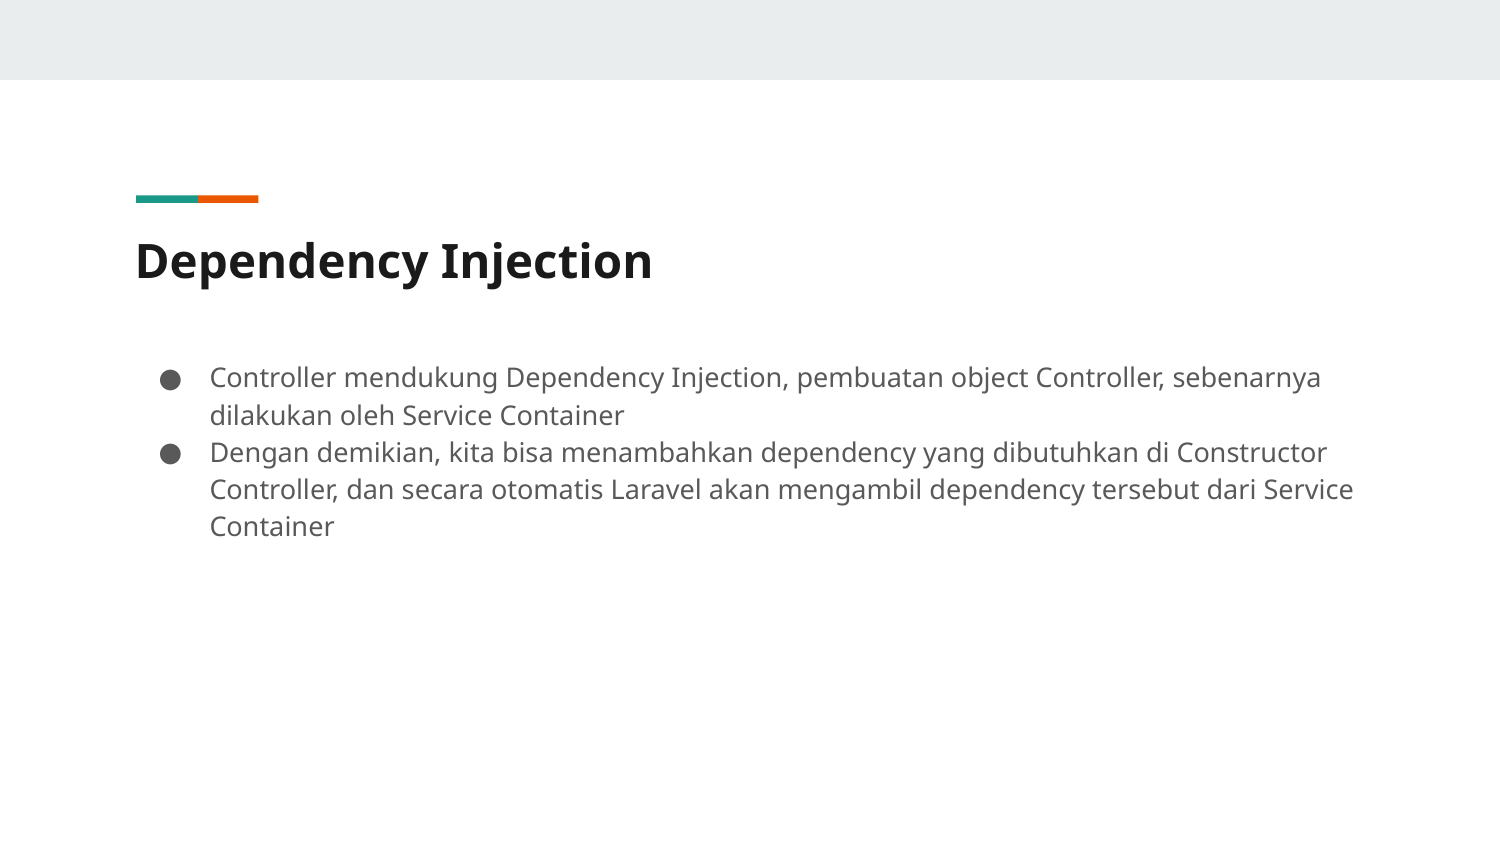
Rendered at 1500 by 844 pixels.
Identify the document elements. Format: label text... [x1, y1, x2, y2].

list Controller mendukung Dependency Injection, pembuatan object Controller, sebenarnya dilakukan oleh Service Container Dengan demikian, kita bisa menambahkan dependency yang dibutuhkan di Constructor Controller, dan secara otomatis Laravel akan mengambil dependency tersebut dari Service Container [119, 341, 1381, 712]
title Dependency Injection [119, 216, 1381, 305]
